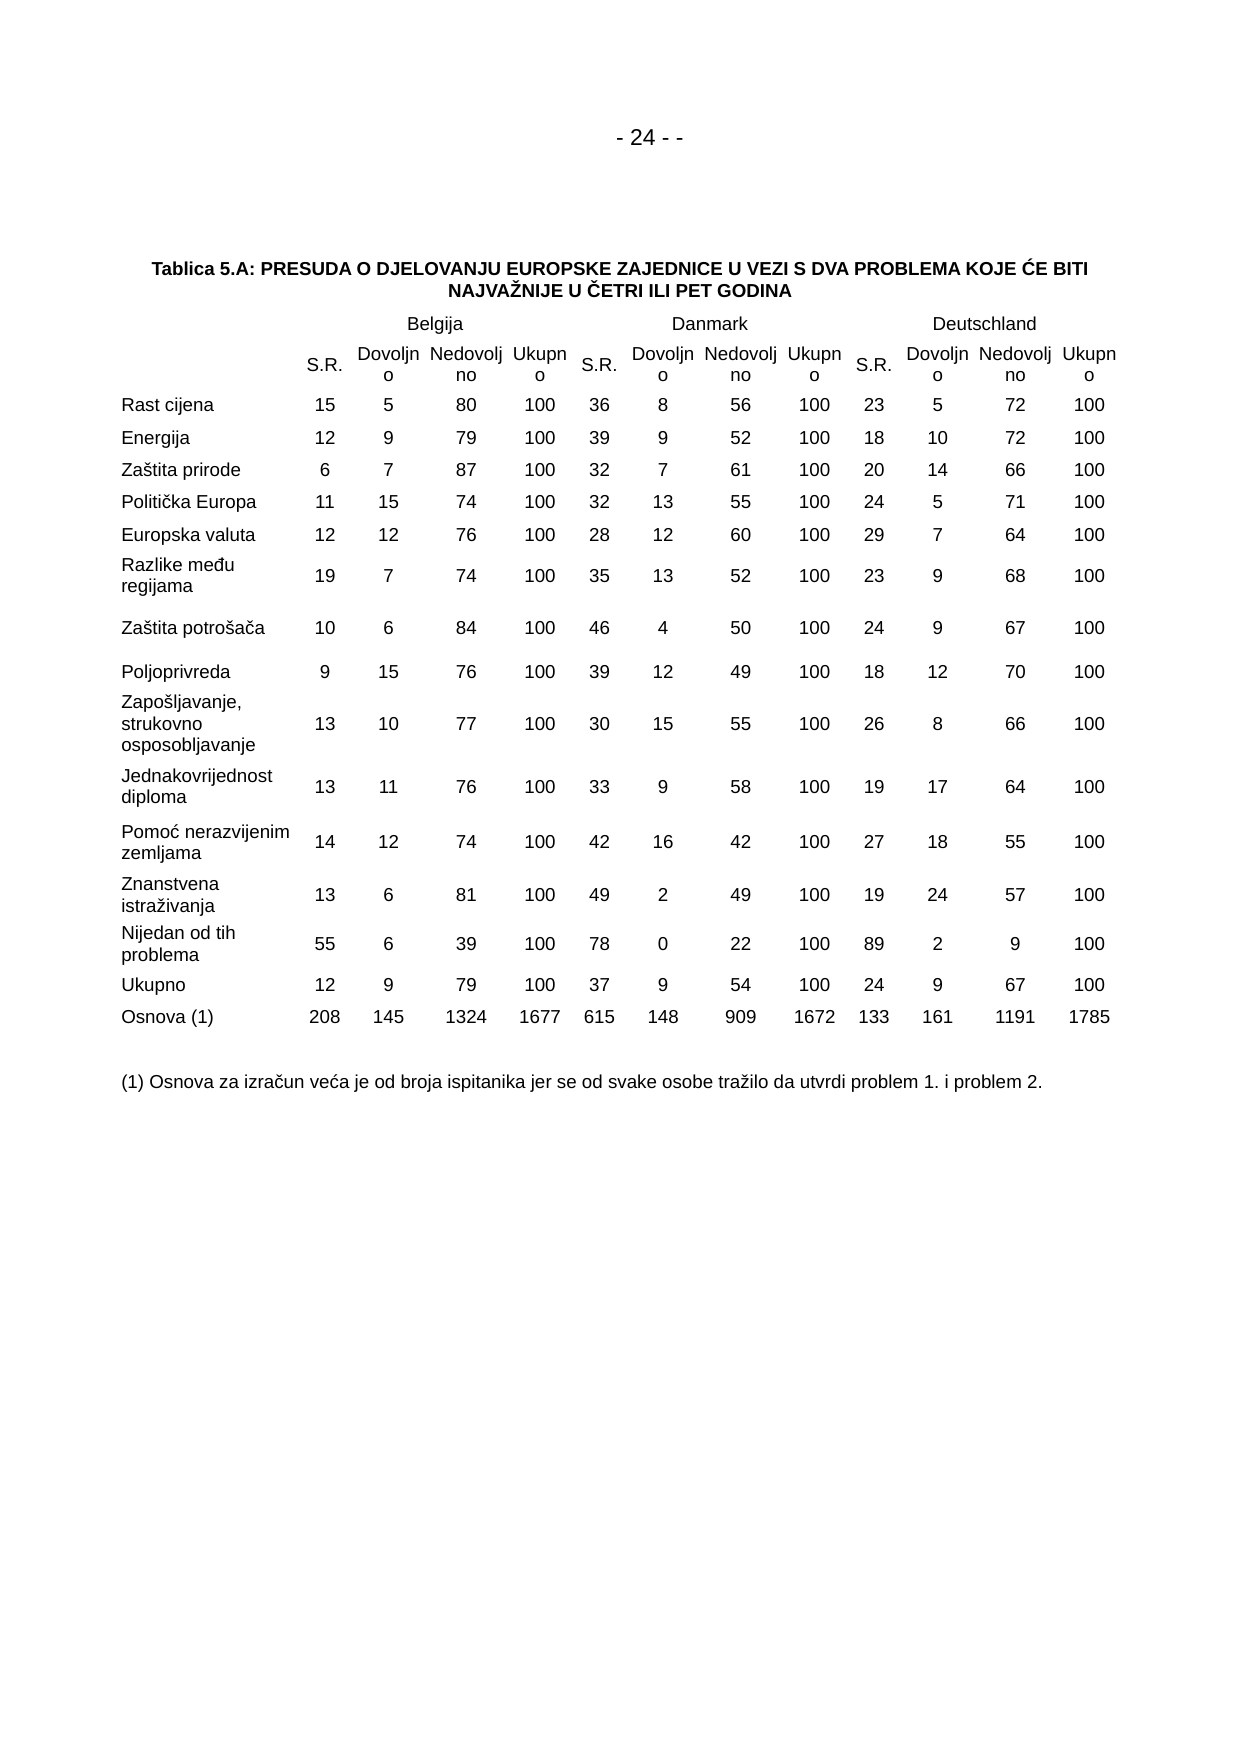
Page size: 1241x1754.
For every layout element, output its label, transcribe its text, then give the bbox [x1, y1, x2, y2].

table_cell 64 [974, 759, 1056, 814]
table_cell 19 [847, 870, 901, 919]
table_cell 9 [974, 919, 1056, 968]
table_cell 615 [572, 1000, 626, 1033]
table_cell 100 [1056, 759, 1122, 814]
table_cell 100 [507, 870, 572, 919]
table_cell 71 [974, 486, 1056, 518]
table_cell 100 [507, 421, 572, 453]
table_cell 100 [507, 486, 572, 518]
table_cell Nedovoljno [425, 340, 507, 389]
table_cell [847, 1033, 901, 1065]
table_cell 39 [572, 656, 626, 688]
table_cell 9 [901, 968, 974, 1000]
table_cell 9 [352, 421, 425, 453]
table_cell 22 [700, 919, 782, 968]
table_cell 14 [298, 814, 352, 870]
table_cell Zaštita potrošača [118, 600, 298, 656]
table_header Tablica 5.A: PRESUDA O DJELOVANJU EUROPSKE ZAJEDNICE U VEZI S DVA PROBLEMA KOJE ĆE BITI NAJVAŽNIJE U ČETRI ILI PET GODINA [118, 252, 1122, 307]
table_cell 24 [847, 600, 901, 656]
table_cell 30 [572, 688, 626, 758]
table_cell 74 [425, 551, 507, 600]
table_cell 77 [425, 688, 507, 758]
table_cell 32 [572, 486, 626, 518]
table_cell 100 [782, 656, 847, 688]
table_cell 42 [572, 814, 626, 870]
table_cell 100 [782, 870, 847, 919]
table_cell 78 [572, 919, 626, 968]
table_cell 89 [847, 919, 901, 968]
table_cell Razlike među regijama [118, 551, 298, 600]
table_cell 57 [974, 870, 1056, 919]
table_cell [700, 1033, 782, 1065]
table_cell 208 [298, 1000, 352, 1033]
table_cell 39 [572, 421, 626, 453]
table_cell [507, 1033, 572, 1065]
table_cell Deutschland [847, 308, 1122, 340]
table_cell 68 [974, 551, 1056, 600]
table_cell Ukupno [118, 968, 298, 1000]
table_cell Poljoprivreda [118, 656, 298, 688]
table_cell 100 [1056, 814, 1122, 870]
table_cell 9 [352, 968, 425, 1000]
table_cell 24 [847, 968, 901, 1000]
table_cell 1191 [974, 1000, 1056, 1033]
table_cell [118, 340, 298, 389]
table_cell 84 [425, 600, 507, 656]
table_cell 12 [901, 656, 974, 688]
table_cell 76 [425, 518, 507, 551]
table_cell 4 [626, 600, 699, 656]
table_cell 10 [298, 600, 352, 656]
table_cell 9 [626, 421, 699, 453]
table_cell 15 [352, 656, 425, 688]
table_cell 35 [572, 551, 626, 600]
table_cell 55 [298, 919, 352, 968]
table_cell 66 [974, 454, 1056, 486]
table_cell S.R. [298, 340, 352, 389]
table_cell 5 [901, 486, 974, 518]
table_cell 9 [901, 551, 974, 600]
table_cell 18 [847, 421, 901, 453]
table_cell S.R. [847, 340, 901, 389]
table_cell Znanstvena istraživanja [118, 870, 298, 919]
table_cell 100 [782, 389, 847, 421]
table_cell 100 [1056, 518, 1122, 551]
table_cell 100 [782, 968, 847, 1000]
table_cell 100 [1056, 389, 1122, 421]
table_cell 1785 [1056, 1000, 1122, 1033]
table_cell 87 [425, 454, 507, 486]
table_cell [425, 1033, 507, 1065]
table_cell 15 [298, 389, 352, 421]
table_cell 100 [782, 551, 847, 600]
table_cell Danmark [572, 308, 847, 340]
table_cell 9 [626, 759, 699, 814]
table_cell 100 [507, 454, 572, 486]
table_cell 100 [1056, 551, 1122, 600]
table_cell 12 [298, 968, 352, 1000]
table_cell 100 [507, 814, 572, 870]
table_cell 24 [901, 870, 974, 919]
table_cell 29 [847, 518, 901, 551]
table_cell 100 [782, 814, 847, 870]
table_cell 6 [352, 870, 425, 919]
table_cell 12 [626, 518, 699, 551]
table_cell Nijedan od tih problema [118, 919, 298, 968]
table_cell 12 [352, 518, 425, 551]
table_cell Dovoljno [352, 340, 425, 389]
table_cell 7 [626, 454, 699, 486]
table_cell 1672 [782, 1000, 847, 1033]
table_cell 72 [974, 421, 1056, 453]
table_cell 100 [507, 919, 572, 968]
table_cell 33 [572, 759, 626, 814]
table_cell 100 [507, 688, 572, 758]
table_cell 74 [425, 814, 507, 870]
table_cell 20 [847, 454, 901, 486]
table_cell 76 [425, 656, 507, 688]
table_cell Europska valuta [118, 518, 298, 551]
table_cell 100 [782, 919, 847, 968]
table_cell 9 [626, 968, 699, 1000]
table_cell 11 [352, 759, 425, 814]
table_cell 79 [425, 968, 507, 1000]
table_cell [298, 1033, 352, 1065]
table_cell 100 [782, 486, 847, 518]
table_cell 24 [847, 486, 901, 518]
table_cell [118, 1033, 298, 1065]
table_cell 13 [626, 486, 699, 518]
table_cell 28 [572, 518, 626, 551]
table_cell 100 [782, 600, 847, 656]
table_cell Ukupno [1056, 340, 1122, 389]
table_cell 100 [507, 968, 572, 1000]
table_cell Ukupno [782, 340, 847, 389]
table_cell 19 [298, 551, 352, 600]
table_cell 72 [974, 389, 1056, 421]
table_cell 100 [1056, 454, 1122, 486]
table_cell 1324 [425, 1000, 507, 1033]
table_cell 100 [782, 688, 847, 758]
table_cell 67 [974, 968, 1056, 1000]
table_cell 54 [700, 968, 782, 1000]
table_cell 100 [507, 389, 572, 421]
table_cell 0 [626, 919, 699, 968]
table_cell 32 [572, 454, 626, 486]
table_cell Jednakovrijednost diploma [118, 759, 298, 814]
table_cell Politička Europa [118, 486, 298, 518]
table_cell 10 [352, 688, 425, 758]
table_cell 161 [901, 1000, 974, 1033]
table_cell 9 [298, 656, 352, 688]
table_cell 11 [298, 486, 352, 518]
table_cell 12 [298, 518, 352, 551]
table_cell 27 [847, 814, 901, 870]
table_cell 7 [352, 454, 425, 486]
table_cell 100 [507, 759, 572, 814]
table_cell 13 [298, 688, 352, 758]
table_cell 7 [352, 551, 425, 600]
table_cell 15 [352, 486, 425, 518]
table_cell 15 [626, 688, 699, 758]
table_cell 2 [901, 919, 974, 968]
table_cell 100 [1056, 486, 1122, 518]
table_cell [118, 308, 298, 340]
table_cell 100 [1056, 688, 1122, 758]
table_cell 12 [626, 656, 699, 688]
table_cell 49 [572, 870, 626, 919]
table_cell 100 [1056, 656, 1122, 688]
table_cell [572, 1033, 626, 1065]
table_cell 100 [782, 759, 847, 814]
table_cell 10 [901, 421, 974, 453]
table_cell Dovoljno [626, 340, 699, 389]
table_cell 6 [352, 600, 425, 656]
table_cell 70 [974, 656, 1056, 688]
table_cell Energija [118, 421, 298, 453]
table_cell 58 [700, 759, 782, 814]
table_cell 37 [572, 968, 626, 1000]
table_cell 100 [1056, 968, 1122, 1000]
table_cell 67 [974, 600, 1056, 656]
table_cell 100 [507, 600, 572, 656]
table_cell 55 [700, 688, 782, 758]
table_cell 23 [847, 551, 901, 600]
table_cell 100 [1056, 600, 1122, 656]
table_cell [626, 1033, 699, 1065]
table_cell 80 [425, 389, 507, 421]
table_cell 13 [298, 759, 352, 814]
table_cell Rast cijena [118, 389, 298, 421]
table_cell 9 [901, 600, 974, 656]
table_cell 61 [700, 454, 782, 486]
table_cell 49 [700, 656, 782, 688]
table_cell 100 [1056, 919, 1122, 968]
table_cell 56 [700, 389, 782, 421]
table_cell Nedovoljno [974, 340, 1056, 389]
table_cell 76 [425, 759, 507, 814]
table_cell 8 [626, 389, 699, 421]
table_cell 18 [901, 814, 974, 870]
table_cell 6 [352, 919, 425, 968]
table_cell 14 [901, 454, 974, 486]
table_cell 145 [352, 1000, 425, 1033]
table_cell [974, 1033, 1056, 1065]
table_cell 64 [974, 518, 1056, 551]
table_cell Nedovoljno [700, 340, 782, 389]
table_cell Pomoć nerazvijenim zemljama [118, 814, 298, 870]
table_cell 46 [572, 600, 626, 656]
table_cell 49 [700, 870, 782, 919]
table_cell 7 [901, 518, 974, 551]
table_cell Zaštita prirode [118, 454, 298, 486]
table_cell 12 [298, 421, 352, 453]
table_cell (1) Osnova za izračun veća je od broja ispitanika jer se od svake osobe tražilo da utvrdi problem 1. i problem 2. [118, 1065, 1122, 1098]
table_cell Zapošljavanje, strukovno osposobljavanje [118, 688, 298, 758]
table_cell 6 [298, 454, 352, 486]
table_cell 16 [626, 814, 699, 870]
table_cell 39 [425, 919, 507, 968]
table_cell 79 [425, 421, 507, 453]
table_cell 50 [700, 600, 782, 656]
table_cell 26 [847, 688, 901, 758]
table_cell 100 [1056, 870, 1122, 919]
table_cell [901, 1033, 974, 1065]
table_cell 2 [626, 870, 699, 919]
table_cell [1056, 1033, 1122, 1065]
table_cell Ukupno [507, 340, 572, 389]
table_cell 909 [700, 1000, 782, 1033]
table_cell 100 [782, 454, 847, 486]
table_cell 5 [901, 389, 974, 421]
table_cell 100 [507, 518, 572, 551]
table_cell Belgija [298, 308, 572, 340]
table_cell 55 [700, 486, 782, 518]
table_cell 12 [352, 814, 425, 870]
table_cell 148 [626, 1000, 699, 1033]
table_cell 133 [847, 1000, 901, 1033]
table_cell 1677 [507, 1000, 572, 1033]
table_cell 23 [847, 389, 901, 421]
table_cell 55 [974, 814, 1056, 870]
table_cell 13 [298, 870, 352, 919]
table_cell 36 [572, 389, 626, 421]
table_cell 19 [847, 759, 901, 814]
table_cell 42 [700, 814, 782, 870]
table_cell Dovoljno [901, 340, 974, 389]
table_cell [352, 1033, 425, 1065]
table_cell 52 [700, 551, 782, 600]
table_cell 66 [974, 688, 1056, 758]
table_cell 100 [507, 551, 572, 600]
table_cell 5 [352, 389, 425, 421]
table_cell 17 [901, 759, 974, 814]
table_cell 100 [782, 421, 847, 453]
table_cell 60 [700, 518, 782, 551]
table_cell 13 [626, 551, 699, 600]
table_cell 100 [782, 518, 847, 551]
table_cell Osnova (1) [118, 1000, 298, 1033]
table_cell 100 [507, 656, 572, 688]
table_cell 81 [425, 870, 507, 919]
table_cell 100 [1056, 421, 1122, 453]
table_cell 74 [425, 486, 507, 518]
table_cell [782, 1033, 847, 1065]
table_cell 18 [847, 656, 901, 688]
table_cell 8 [901, 688, 974, 758]
table_cell S.R. [572, 340, 626, 389]
table_cell 52 [700, 421, 782, 453]
